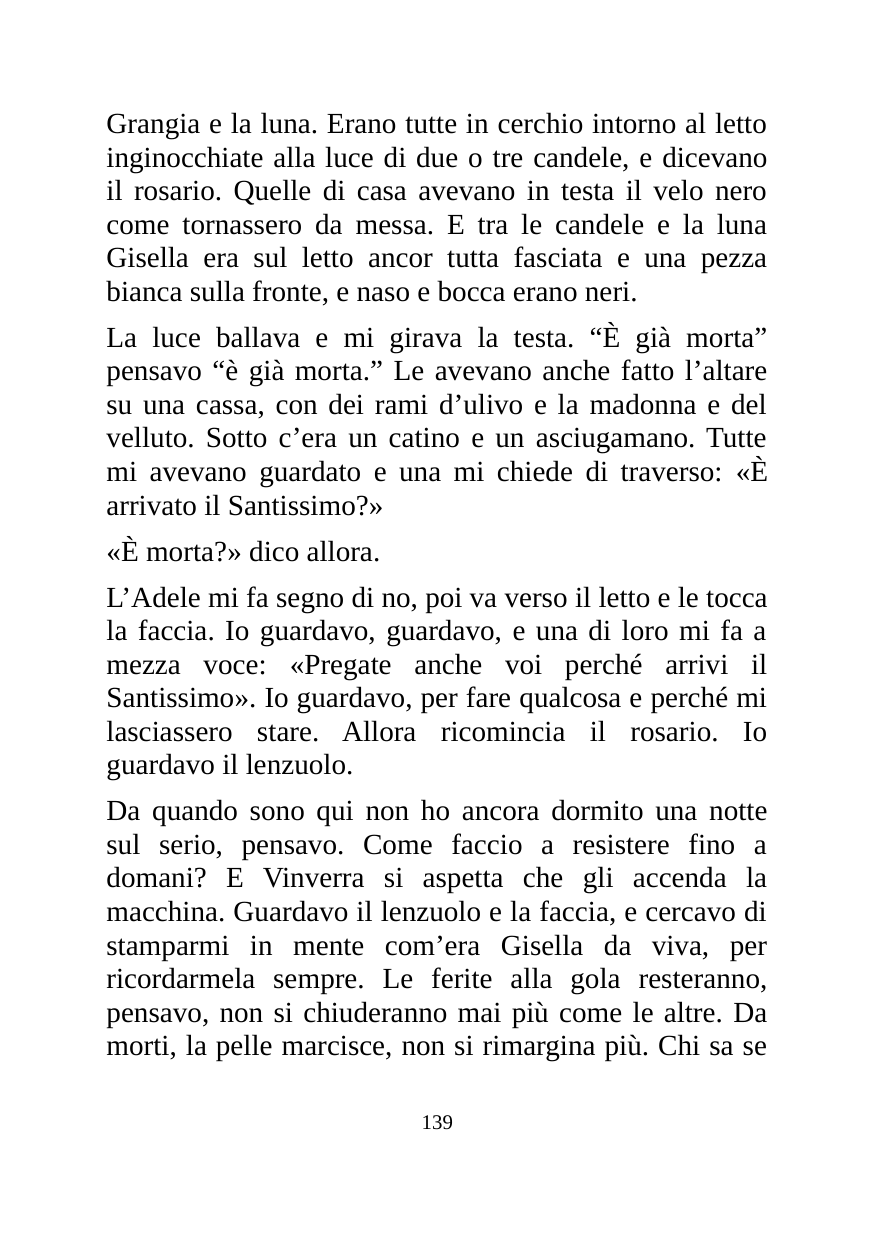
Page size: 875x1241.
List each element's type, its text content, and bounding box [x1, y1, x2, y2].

text Grangia e la luna. Erano tutte in cerchio intorno al letto inginocchiate alla luce di due o tre candele, e dicevano il rosario. Quelle di casa avevano in testa il velo nero come tornassero da messa. E tra le candele e la luna Gisella era sul letto ancor tutta fasciata e una pezza bianca sulla fronte, e naso e bocca erano neri. [106, 106, 768, 307]
text «È morta?» dico allora. [106, 534, 768, 567]
text La luce ballava e mi girava la testa. “È già morta” pensavo “è già morta.” Le avevano anche fatto l’altare su una cassa, con dei rami d’ulivo e la madonna e del velluto. Sotto c’era un catino e un asciugamano. Tutte mi avevano guardato e una mi chiede di traverso: «È arrivato il Santissimo?» [106, 320, 768, 521]
text Da quando sono qui non ho ancora dormito una notte sul serio, pensavo. Come faccio a resistere fino a domani? E Vinverra si aspetta che gli accenda la macchina. Guardavo il lenzuolo e la faccia, e cercavo di stamparmi in mente com’era Gisella da viva, per ricordarmela sempre. Le ferite alla gola resteranno, pensavo, non si chiuderanno mai più come le altre. Da morti, la pelle marcisce, non si rimargina più. Chi sa se [106, 793, 768, 1062]
text L’Adele mi fa segno di no, poi va verso il letto e le tocca la faccia. Io guardavo, guardavo, e una di loro mi fa a mezza voce: «Pregate anche voi perché arrivi il Santissimo». Io guardavo, per fare qualcosa e perché mi lasciassero stare. Allora ricomincia il rosario. Io guardavo il lenzuolo. [106, 580, 768, 781]
